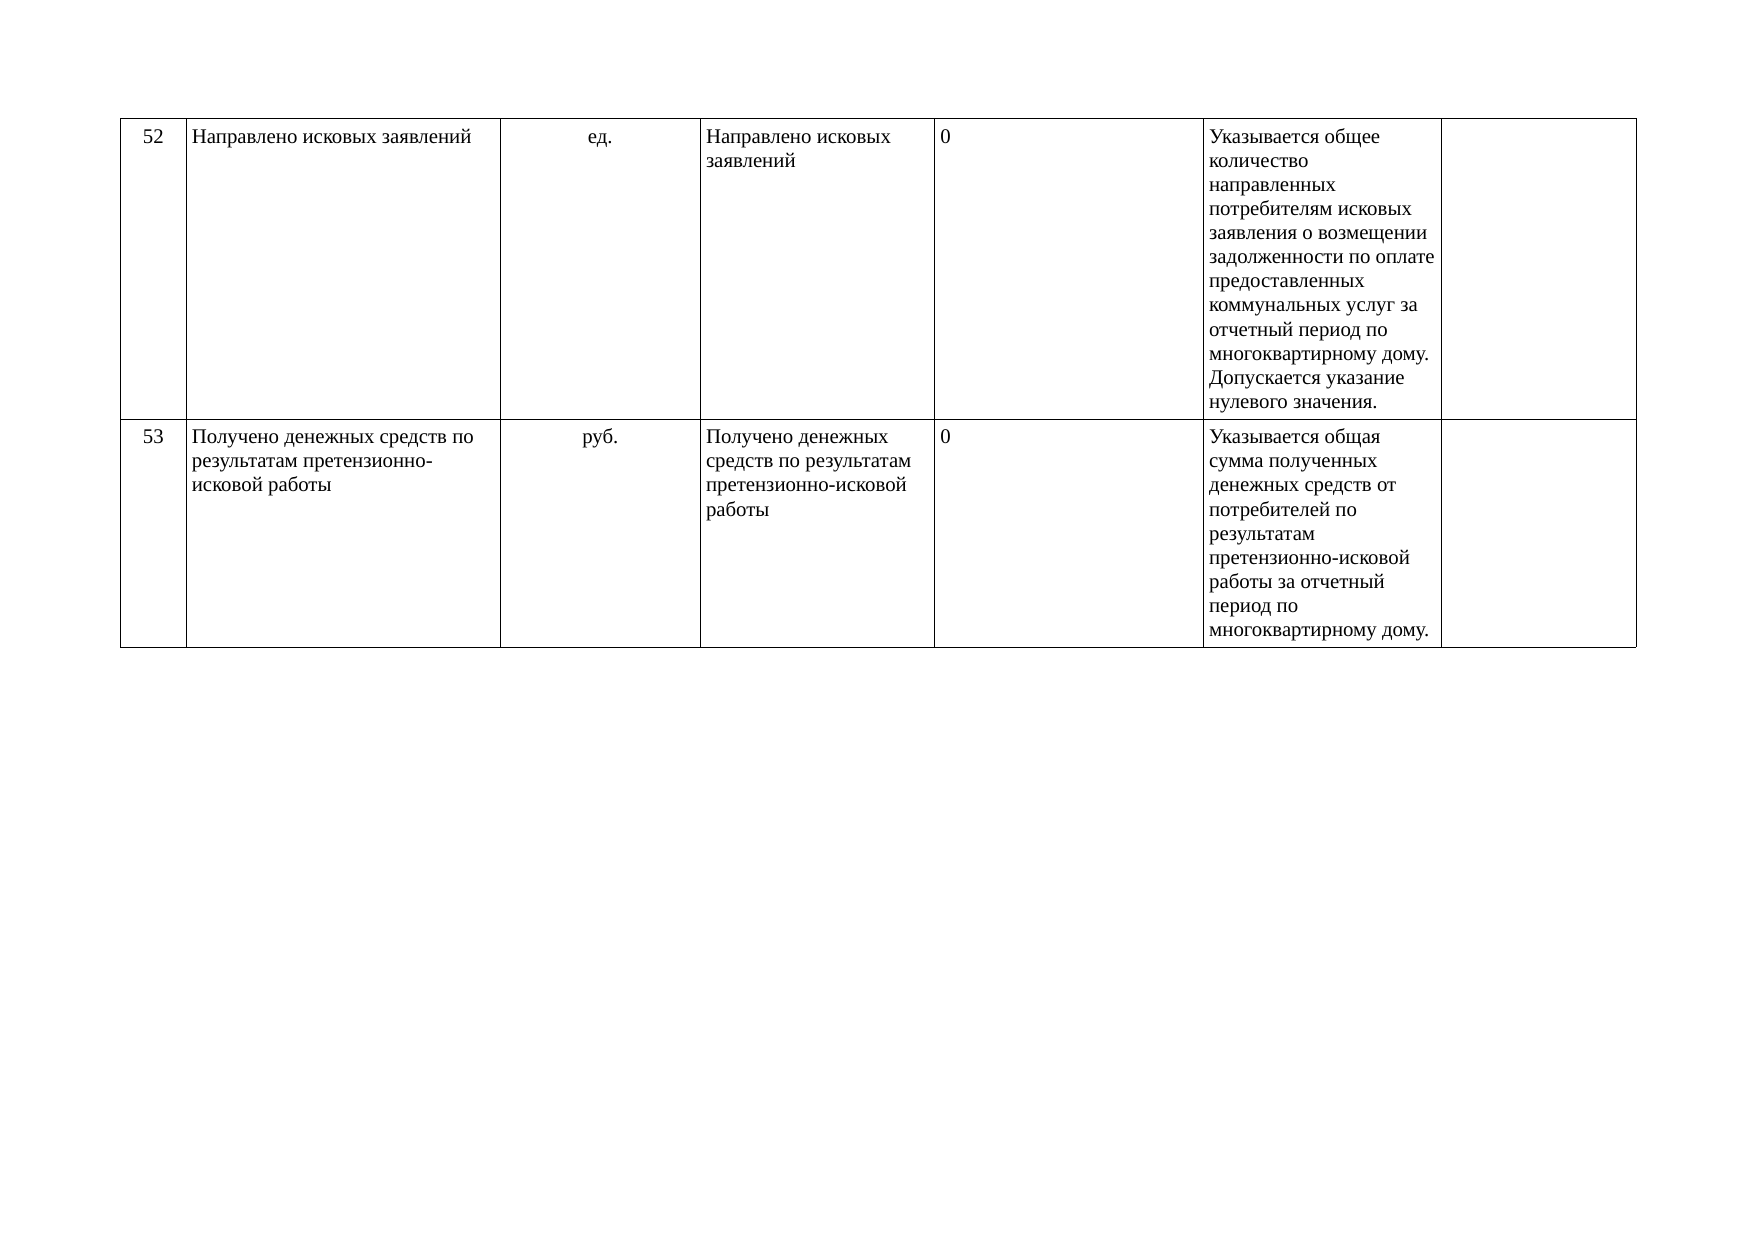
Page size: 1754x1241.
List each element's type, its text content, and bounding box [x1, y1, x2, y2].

table_cell [1442, 119, 1636, 418]
table_cell Получено денежных средств по результатам претензионно-исковой работы [187, 420, 500, 647]
table_cell ед. [501, 119, 700, 418]
table_cell 53 [121, 420, 186, 647]
table_cell Получено денежных средств по результатам претензионно-исковой работы [701, 420, 934, 647]
table_cell руб. [501, 420, 700, 647]
table_cell Указывается общая сумма полученных денежных средств от потребителей по результатам претензионно-исковой работы за отчетный период по многоквартирному дому. [1204, 420, 1441, 647]
table_cell 0 [935, 119, 1203, 418]
table_cell 52 [121, 119, 186, 418]
table_cell 0 [935, 420, 1203, 647]
table_cell Направлено исковых заявлений [187, 119, 500, 418]
table_cell Указывается общее количество направленных потребителям исковых заявления о возмещении задолженности по оплате предоставленных коммунальных услуг за отчетный период по многоквартирному дому. Допускается указание нулевого значения. [1204, 119, 1441, 418]
table_cell Направлено исковых заявлений [701, 119, 934, 418]
table_cell [1442, 420, 1636, 647]
